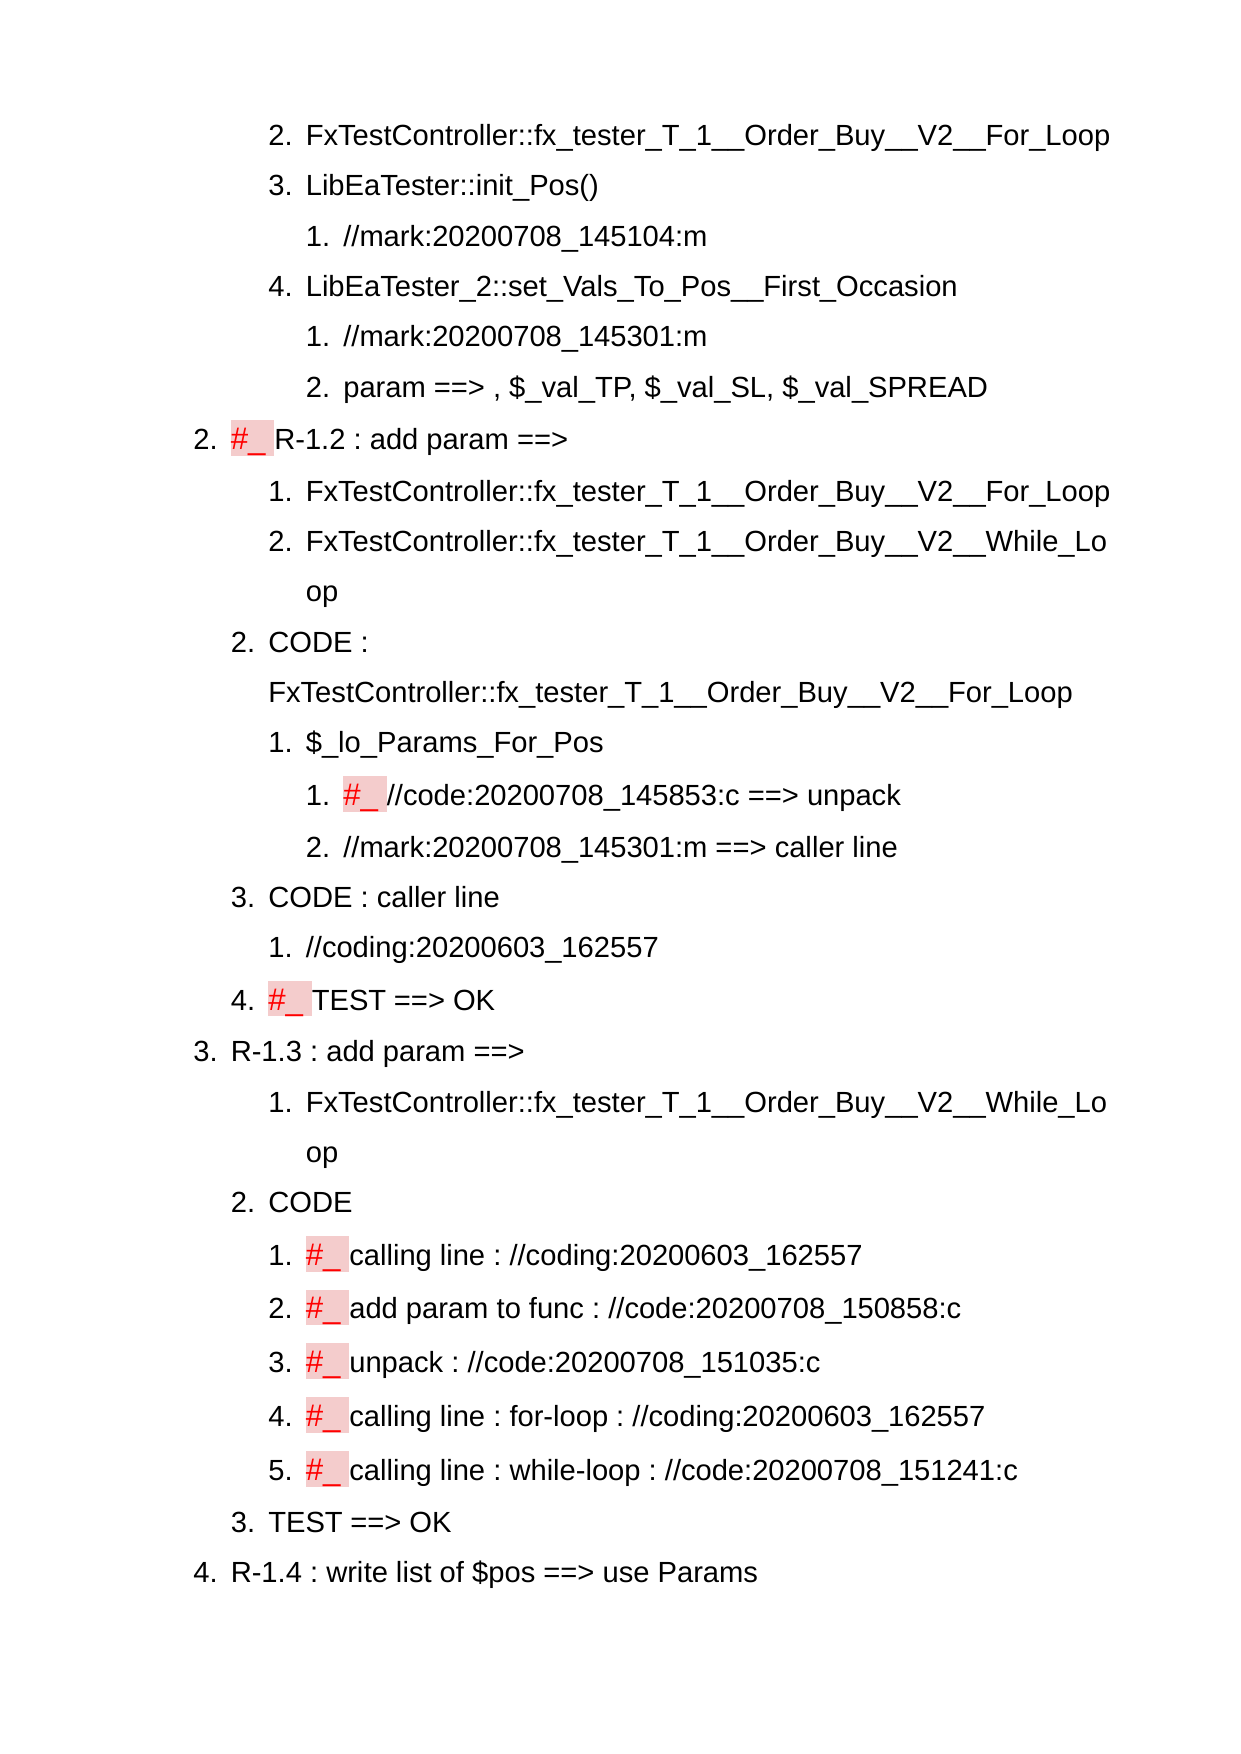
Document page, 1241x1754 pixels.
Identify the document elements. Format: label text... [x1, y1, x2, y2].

list LibEaTester_2::set_Vals_To_Pos__First_Occasion [268, 269, 1122, 303]
list //mark:20200708_145301:m ==> caller line [306, 829, 1122, 863]
list #_ unpack : //code:20200708_151035:c [268, 1343, 1122, 1379]
list param ==> , $_val_TP, $_val_SL, $_val_SPREAD [306, 370, 1122, 403]
list #_ TEST ==> OK [231, 981, 1122, 1016]
list #_ calling line : //coding:20200603_162557 [268, 1236, 1122, 1272]
list LibEaTester::init_Pos() [268, 168, 1122, 202]
list //coding:20200603_162557 [268, 930, 1122, 964]
list FxTestController::fx_tester_T_1__Order_Buy__V2__For_Loop [268, 118, 1122, 152]
list FxTestController::fx_tester_T_1__Order_Buy__V2__For_Loop [268, 474, 1122, 507]
list FxTestController::fx_tester_T_1__Order_Buy__V2__While_Loop [268, 1085, 1122, 1168]
list #_ calling line : while-loop : //code:20200708_151241:c [268, 1451, 1122, 1487]
list #_ calling line : for-loop : //coding:20200603_162557 [268, 1397, 1122, 1433]
list TEST ==> OK [231, 1505, 1122, 1538]
list #_ //code:20200708_145853:c ==> unpack [306, 776, 1122, 812]
list R-1.4 : write list of $pos ==> use Params [193, 1555, 1122, 1589]
list //mark:20200708_145301:m [306, 319, 1122, 353]
list R-1.3 : add param ==> [193, 1034, 1122, 1068]
list CODE [231, 1185, 1122, 1219]
list CODE : FxTestController::fx_tester_T_1__Order_Buy__V2__For_Loop [231, 625, 1122, 709]
list #_ add param to func : //code:20200708_150858:c [268, 1289, 1122, 1325]
list //mark:20200708_145104:m [306, 219, 1122, 252]
list FxTestController::fx_tester_T_1__Order_Buy__V2__While_Loop [268, 524, 1122, 608]
list CODE : caller line [231, 880, 1122, 913]
list #_ R-1.2 : add param ==> [193, 420, 1122, 456]
list $_lo_Params_For_Pos [268, 725, 1122, 759]
